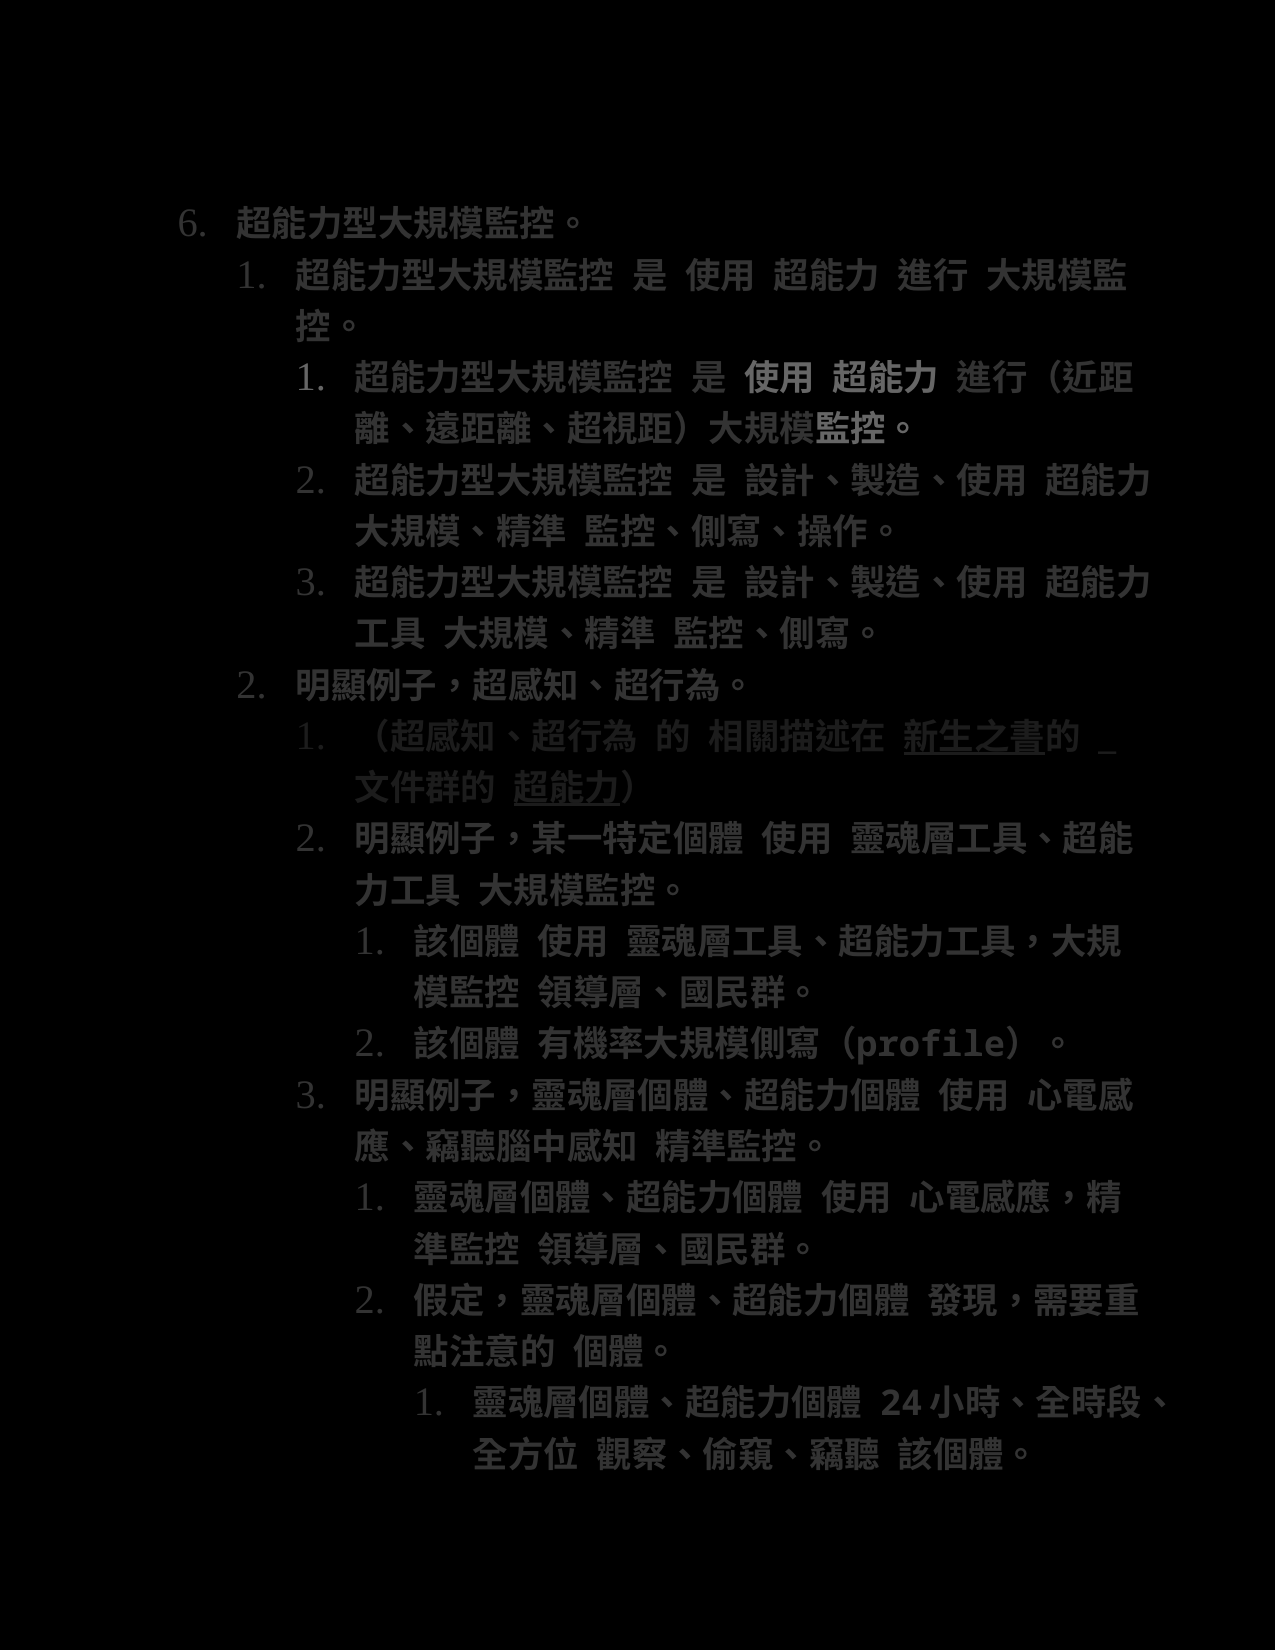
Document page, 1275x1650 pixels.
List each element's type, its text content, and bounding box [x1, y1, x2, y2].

list 明顯例子，超感知、超行為。 [236, 657, 1157, 708]
list 明顯例子，靈魂層個體、超能力個體 使用 心電感應、竊聽腦中感知 精準監控。 [295, 1067, 1157, 1170]
list 超能力型大規模監控。 [177, 196, 1157, 247]
list （超感知、超行為 的 相關描述在 新生之書的 _ 文件群的 超能力） [295, 708, 1157, 811]
list 超能力型大規模監控 是 使用 超能力 進行（近距離、遠距離、超視距）大規模監控。 [295, 349, 1157, 452]
list 超能力型大規模監控 是 使用 超能力 進行 大規模監控。 [236, 247, 1157, 349]
list 該個體 使用 靈魂層工具、超能力工具，大規模監控 領導層、國民群。 [354, 913, 1157, 1016]
list 超能力型大規模監控 是 設計、製造、使用 超能力工具 大規模、精準 監控、側寫。 [295, 554, 1157, 657]
list 靈魂層個體、超能力個體 使用 心電感應，精準監控 領導層、國民群。 [354, 1170, 1157, 1272]
list 明顯例子，某一特定個體 使用 靈魂層工具、超能力工具 大規模監控。 [295, 811, 1157, 913]
list 假定，靈魂層個體、超能力個體 發現，需要重點注意的 個體。 [354, 1272, 1157, 1375]
list 靈魂層個體、超能力個體 24小時、全時段、全方位 觀察、偷窺、竊聽 該個體。 [413, 1375, 1157, 1477]
list 超能力型大規模監控 是 設計、製造、使用 超能力 大規模、精準 監控、側寫、操作。 [295, 452, 1157, 554]
list 該個體 有機率大規模側寫（profile）。 [354, 1016, 1157, 1067]
